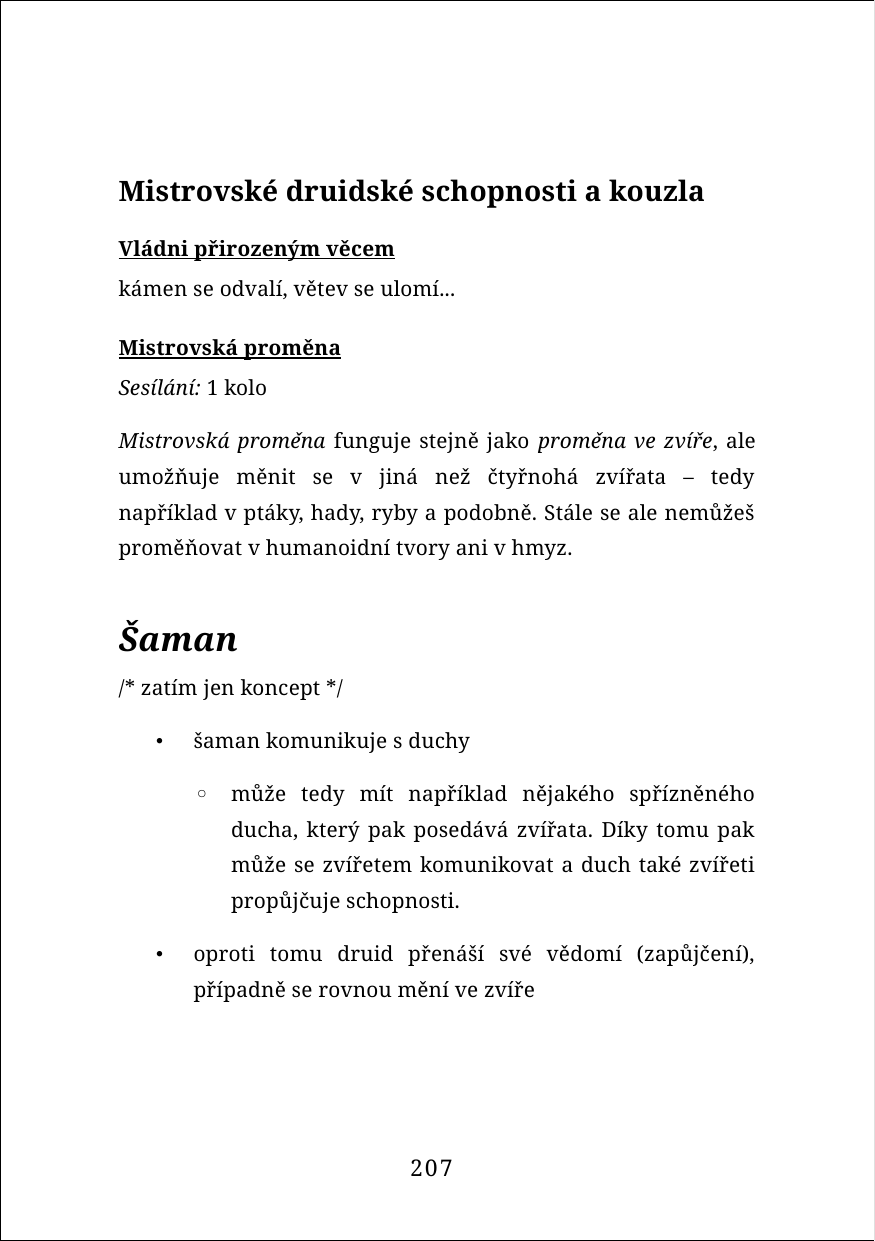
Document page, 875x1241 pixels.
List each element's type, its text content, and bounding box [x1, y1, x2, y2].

subtitle Mistrovská proměna [118, 333, 756, 362]
text /* zatím jen koncept */ [118, 673, 756, 702]
subtitle Mistrovské druidské schopnosti a kouzla [118, 172, 756, 210]
text Sesílání: 1 kolo [118, 373, 756, 402]
text kámen se odvalí, větev se ulomí... [118, 274, 756, 302]
list šaman komunikuje s duchy [156, 726, 756, 755]
text Mistrovská proměna funguje stejně jako proměna ve zvíře, ale umožňuje měnit se v jiná než čtyřnohá zvířata – tedy například v ptáky, hady, ryby a podobně. Stále se ale nemůžeš proměňovat v humanoidní tvory ani v hmyz. [118, 427, 756, 562]
list může tedy mít například nějakého spřízněného ducha, který pak posedává zvířata. Díky tomu pak může se zvířetem komunikovat a duch také zvířeti propůjčuje schopnosti. [193, 779, 756, 914]
list oproti tomu druid přenáší své vědomí (zapůjčení), případně se rovnou mění ve zvíře [156, 939, 756, 1003]
subtitle Šaman [118, 616, 756, 661]
subtitle Vládni přirozeným věcem [118, 234, 756, 262]
